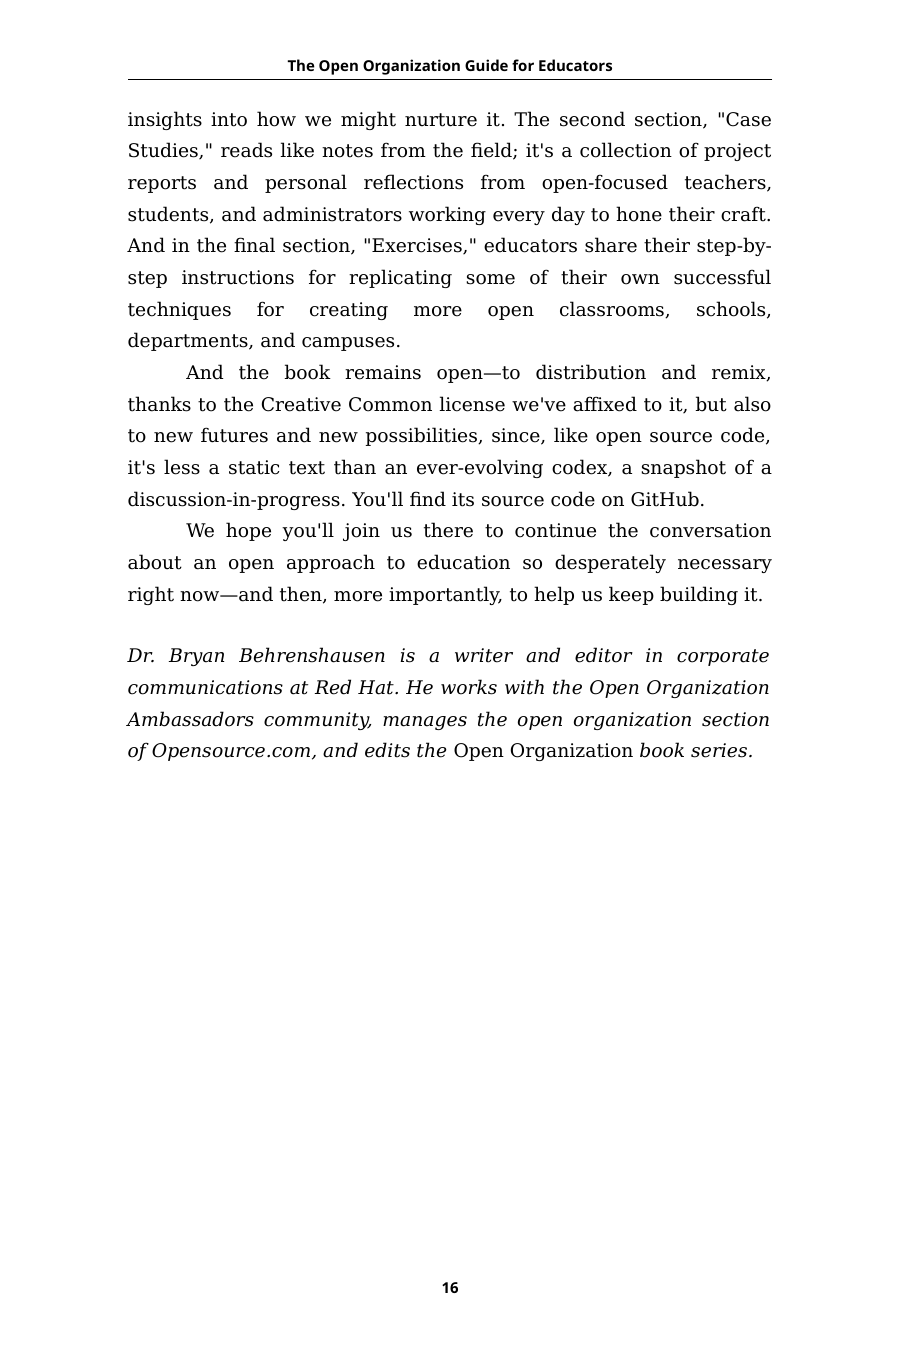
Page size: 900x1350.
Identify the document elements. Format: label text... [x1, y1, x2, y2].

text insights into how we might nurture it. The second section, "Case Studies," reads like notes from the field; it's a collection of project reports and personal reflections from open-focused teachers, students, and administrators working every day to hone their craft. And in the final section, "Exercises," educators share their step-by-step instructions for replicating some of their own successful techniques for creating more open classrooms, schools, departments, and campuses. [127, 109, 772, 352]
text Dr. Bryan Behrenshausen is a writer and editor in corporate communications at Red Hat. He works with the Open Organization Ambassadors community, manages the open organization section of Opensource.com, and edits the Open Organization book series. [127, 645, 772, 762]
text We hope you'll join us there to continue the conversation about an open approach to education so desperately necessary right now—and then, more importantly, to help us keep building it. [127, 520, 772, 606]
text And the book remains open—to distribution and remix, thanks to the Creative Common license we've affixed to it, but also to new futures and new possibilities, since, like open source code, it's less a static text than an ever-evolving codex, a snapshot of a discussion-in-progress. You'll find its source code on GitHub. [127, 362, 772, 511]
